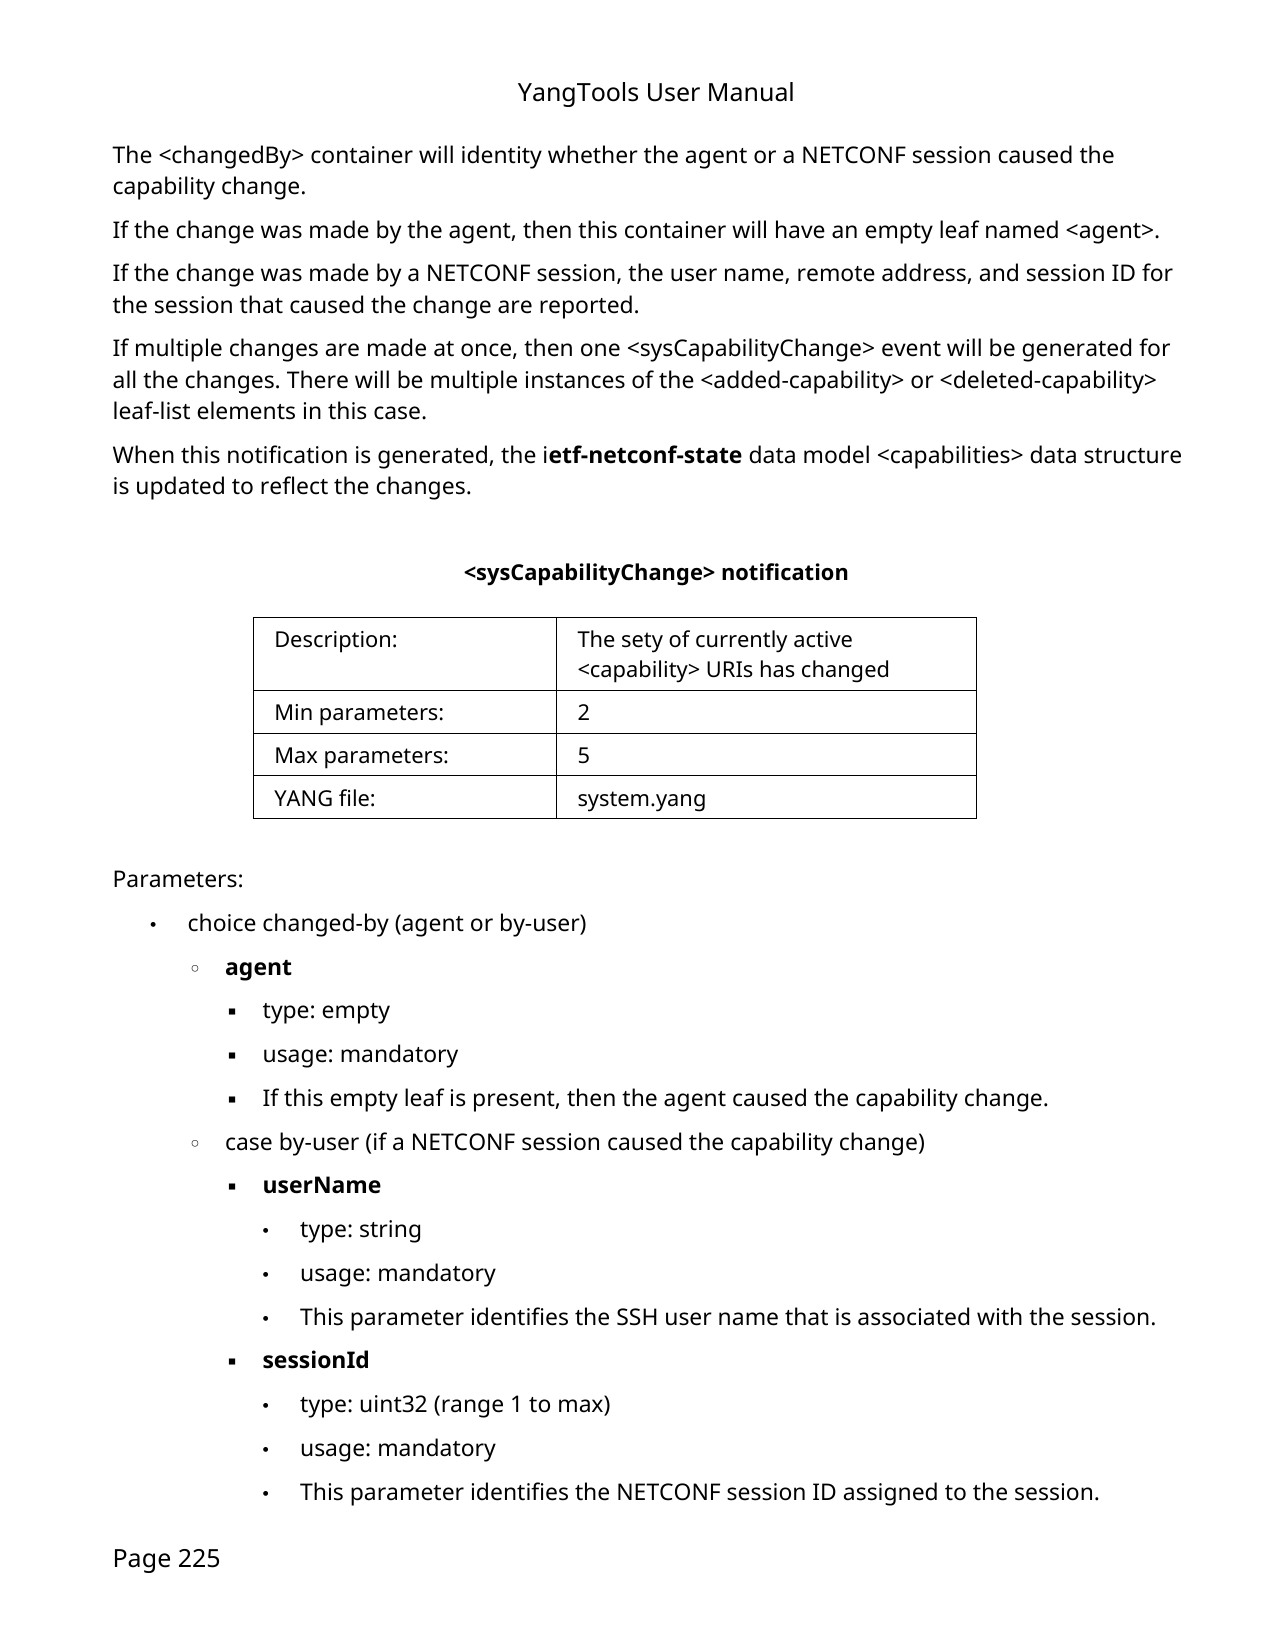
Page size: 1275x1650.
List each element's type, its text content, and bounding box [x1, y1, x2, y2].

list This parameter identifies the SSH user name that is associated with the session. [262, 1301, 1200, 1332]
table_header The sety of currently active <capability> URIs has changed [557, 618, 976, 689]
list type: empty [225, 994, 1200, 1026]
list type: uint32 (range 1 to max) [262, 1388, 1200, 1419]
table_cell system.yang [557, 776, 976, 818]
list usage: mandatory [262, 1432, 1200, 1463]
text If the change was made by the agent, then this container will have an empty leaf named <agent>. [112, 213, 1200, 245]
text Parameters: [112, 863, 1200, 894]
list usage: mandatory [262, 1257, 1200, 1288]
table_cell Min parameters: [254, 691, 556, 732]
table_cell 2 [557, 691, 976, 732]
table_cell 5 [557, 734, 976, 775]
list agent [187, 951, 1200, 982]
table_cell YANG file: [254, 776, 556, 818]
list choice changed-by (agent or by-user) [150, 907, 1200, 938]
text If multiple changes are made at once, then one <sysCapabilityChange> event will be generated for all the changes. There will be multiple instances of the <added-capability> or <deleted-capability> leaf-list elements in this case. [112, 332, 1200, 426]
list case by-user (if a NETCONF session caused the capability change) [187, 1126, 1200, 1157]
table_cell Max parameters: [254, 734, 556, 775]
table_header Description: [254, 618, 556, 689]
list If this empty leaf is present, then the agent caused the capability change. [225, 1082, 1200, 1113]
text If the change was made by a NETCONF session, the user name, remote address, and session ID for the session that caused the change are reported. [112, 257, 1200, 320]
text When this notification is generated, the ietf-netconf-state data model <capabilities> data structure is updated to reflect the changes. [112, 438, 1200, 501]
list This parameter identifies the NETCONF session ID assigned to the session. [262, 1476, 1200, 1507]
text The <changedBy> container will identity whether the agent or a NETCONF session caused the capability change. [112, 138, 1200, 201]
list type: string [262, 1213, 1200, 1244]
list userName [225, 1169, 1200, 1201]
subtitle <sysCapabilityChange> notification [127, 557, 1185, 587]
list sessionId [225, 1344, 1200, 1376]
list usage: mandatory [225, 1038, 1200, 1069]
